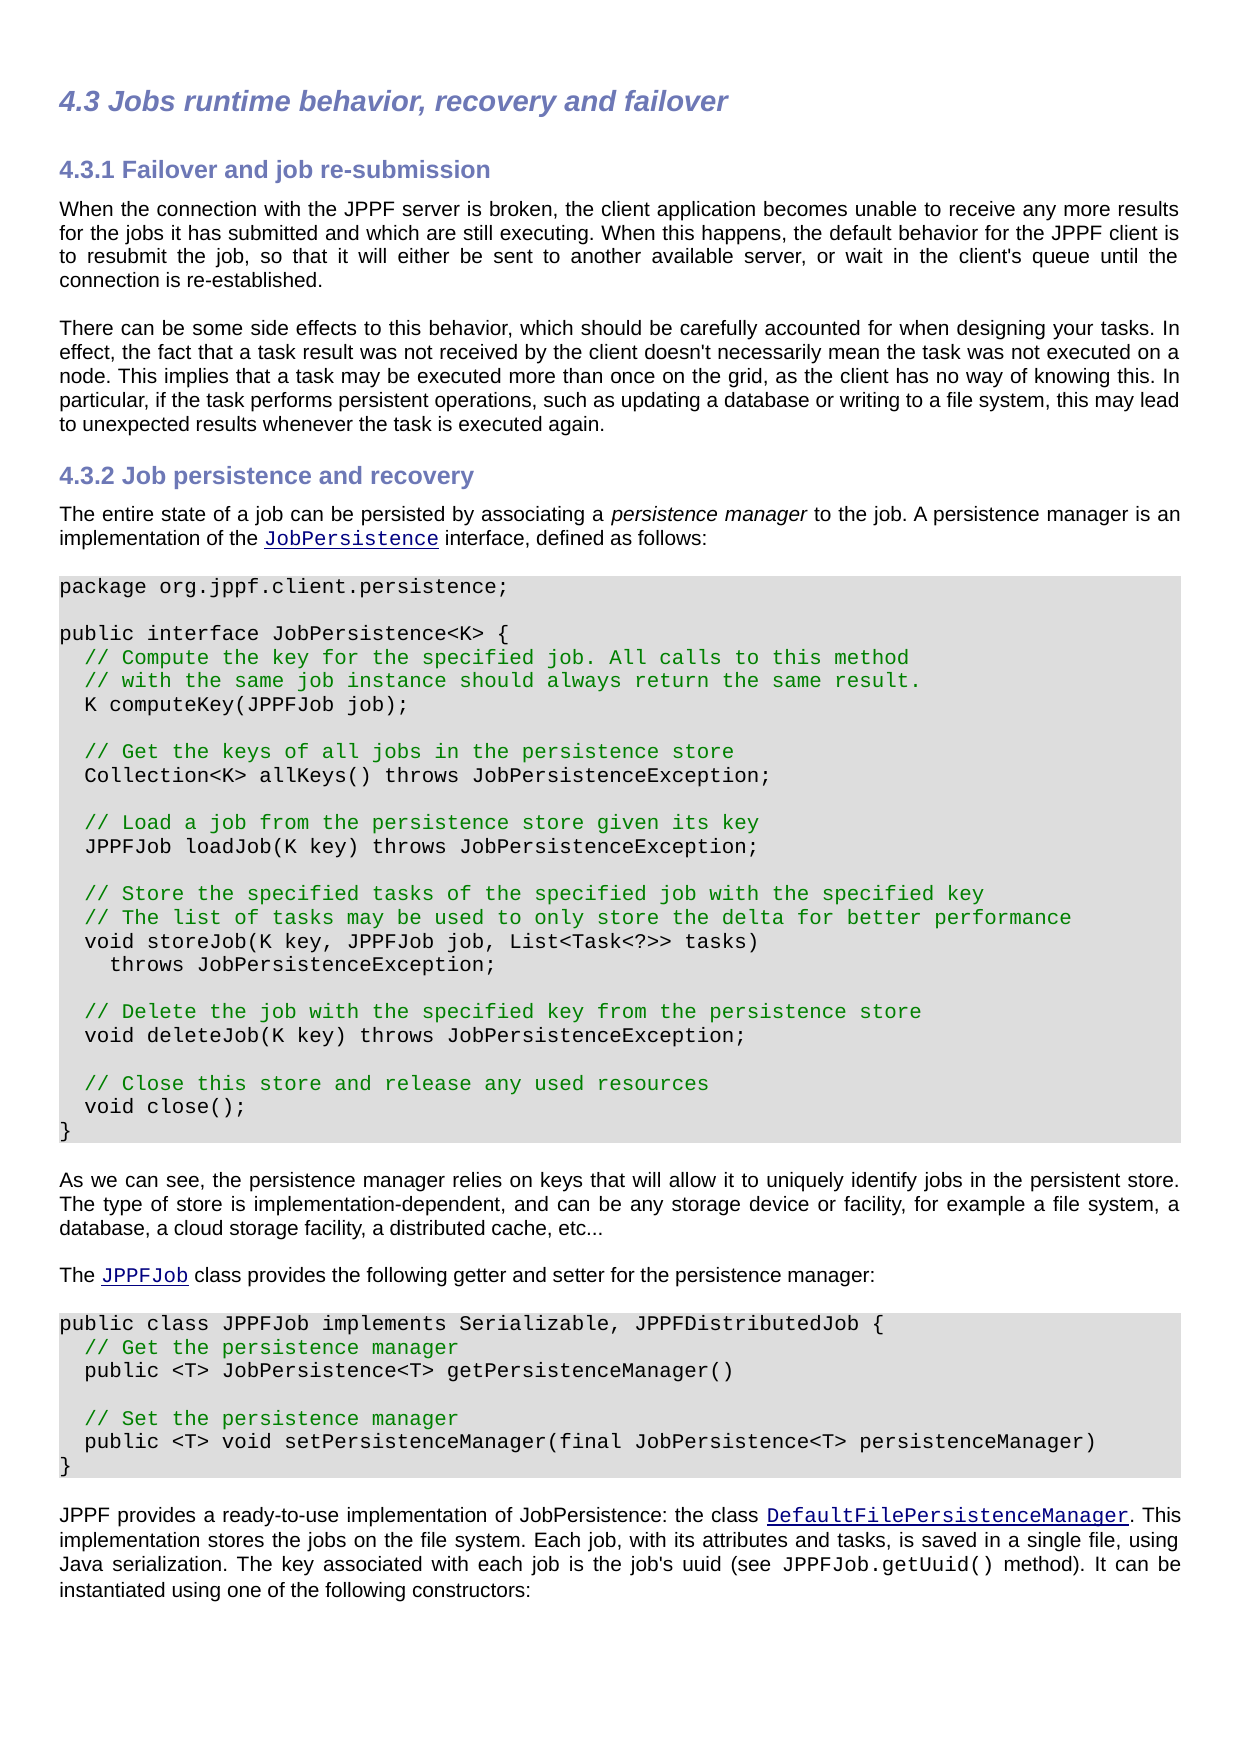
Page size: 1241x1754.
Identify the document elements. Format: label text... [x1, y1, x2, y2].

subtitle Failover and job re-submission [59, 155, 1181, 184]
text JPPFJob loadJob(K key) throws JobPersistenceException; [59, 836, 1181, 860]
text void close(); [59, 1096, 1181, 1120]
text // The list of tasks may be used to only store the delta for better performance [59, 907, 1181, 931]
text public <T> JobPersistence<T> getPersistenceManager() [59, 1360, 1181, 1384]
text The entire state of a job can be persisted by associating a persistence manager to the job. A persistence manager is an implementation of the JobPersistence interface, defined as follows: [59, 502, 1181, 552]
text Collection<K> allKeys() throws JobPersistenceException; [59, 765, 1181, 789]
text // Get the persistence manager [59, 1337, 1181, 1360]
text public class JPPFJob implements Serializable, JPPFDistributedJob { [59, 1313, 1181, 1337]
text K computeKey(JPPFJob job); [59, 694, 1181, 718]
text package org.jppf.client.persistence; [59, 576, 1181, 599]
text // with the same job instance should always return the same result. [59, 671, 1181, 694]
text // Close this store and release any used resources [59, 1072, 1181, 1096]
text JPPF provides a ready-to-use implementation of JobPersistence: the class DefaultFilePersistenceManager. This implementation stores the jobs on the file system. Each job, with its attributes and tasks, is saved in a single file, using Java serialization. The key associated with each job is the job's uuid (see JPPFJob.getUuid() method). It can be instantiated using one of the following constructors: [59, 1502, 1181, 1602]
text // Load a job from the persistence store given its key [59, 812, 1181, 836]
subtitle Jobs runtime behavior, recovery and failover [59, 84, 1181, 118]
text As we can see, the persistence manager relies on keys that will allow it to uniquely identify jobs in the persistent store. The type of store is implementation-dependent, and can be any storage device or facility, for example a file system, a database, a cloud storage facility, a distributed cache, etc... [59, 1167, 1181, 1239]
text There can be some side effects to this behavior, which should be carefully accounted for when designing your tasks. In effect, the fact that a task result was not received by the client doesn't necessarily mean the task was not executed on a node. This implies that a task may be executed more than once on the grid, as the client has no way of knowing this. In particular, if the task performs persistent operations, such as updating a database or writing to a file system, this may lead to unexpected results whenever the task is executed again. [59, 316, 1181, 436]
text } [59, 1455, 1181, 1478]
text void storeJob(K key, JPPFJob job, List<Task<?>> tasks) [59, 931, 1181, 954]
text public interface JobPersistence<K> { [59, 623, 1181, 647]
text throws JobPersistenceException; [59, 954, 1181, 978]
text // Set the persistence manager [59, 1408, 1181, 1431]
text // Delete the job with the specified key from the persistence store [59, 1002, 1181, 1025]
text public <T> void setPersistenceManager(final JobPersistence<T> persistenceManager) [59, 1431, 1181, 1455]
text // Store the specified tasks of the specified job with the specified key [59, 883, 1181, 907]
text // Compute the key for the specified job. All calls to this method [59, 647, 1181, 671]
text The JPPFJob class provides the following getter and setter for the persistence manager: [59, 1263, 1181, 1289]
text void deleteJob(K key) throws JobPersistenceException; [59, 1025, 1181, 1049]
subtitle Job persistence and recovery [59, 461, 1181, 490]
text When the connection with the JPPF server is broken, the client application becomes unable to receive any more results for the jobs it has submitted and which are still executing. When this happens, the default behavior for the JPPF client is to resubmit the job, so that it will either be sent to another available server, or wait in the client's queue until the connection is re-established. [59, 196, 1181, 292]
text // Get the keys of all jobs in the persistence store [59, 741, 1181, 765]
text } [59, 1120, 1181, 1143]
